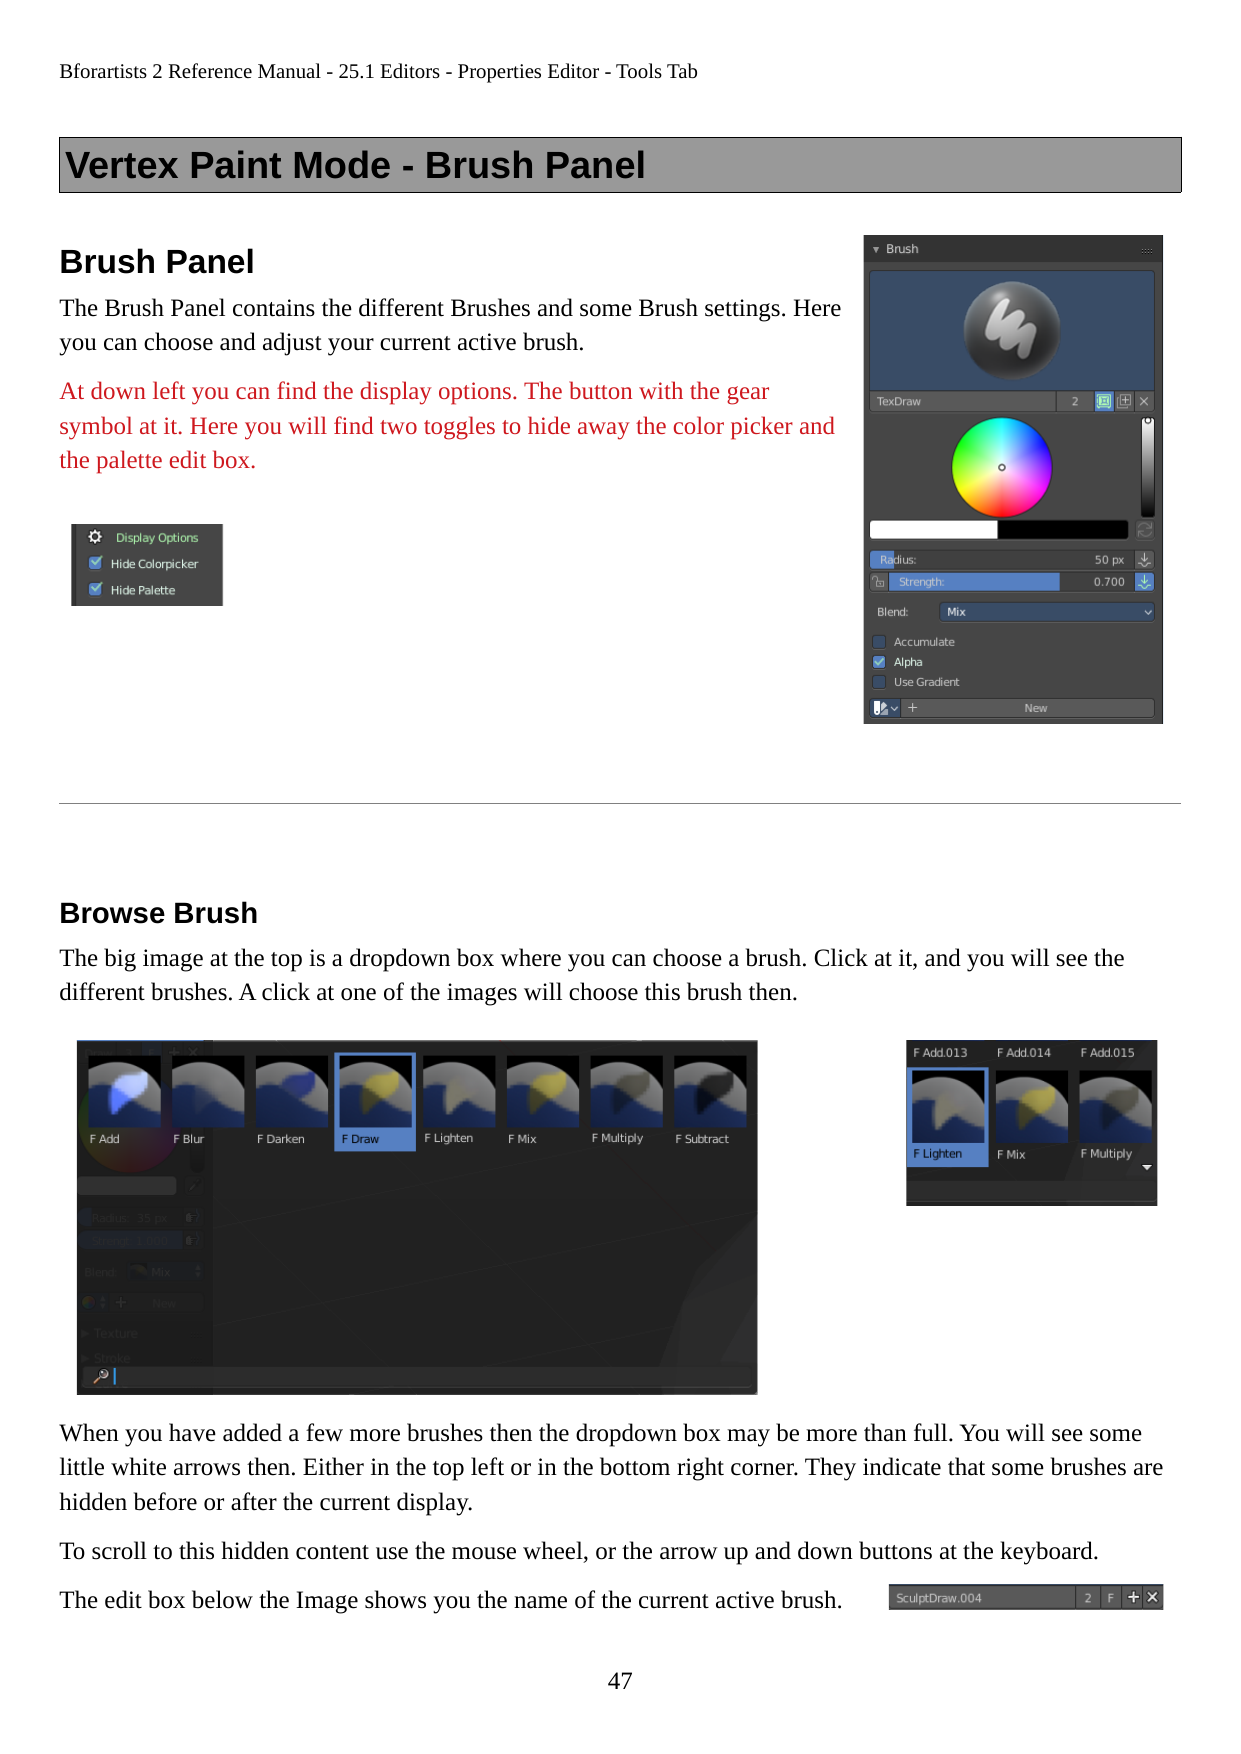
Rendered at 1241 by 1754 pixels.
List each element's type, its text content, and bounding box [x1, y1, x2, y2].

subtitle [1164, 242, 1181, 280]
subtitle Browse Brush [59, 896, 1181, 930]
text The edit box below the Image shows you the name of the current active brush. [59, 1585, 1181, 1613]
text When you have added a few more brushes then the dropdown box may be more than full. You will see some little white arrows then. Either in the top left or in the bottom right corner. They indicate that some brushes are hidden before or after the current display. [59, 1026, 1181, 1515]
picture [71, 524, 224, 606]
picture [888, 1584, 1164, 1610]
text The big image at the top is a dropdown box where you can choose a brush. Click at it, and you will see the different brushes. A click at one of the images will choose this brush then. [59, 943, 1181, 1006]
picture [906, 1040, 1158, 1206]
picture [863, 235, 1164, 724]
subtitle Brush Panel [59, 242, 863, 280]
picture [76, 1040, 758, 1395]
text The Brush Panel contains the different Brushes and some Brush settings. Here you can choose and adjust your current active brush. [59, 293, 863, 356]
table_header Vertex Paint Mode - Brush Panel [60, 138, 1181, 192]
text At down left you can find the display options. The button with the gear symbol at it. Here you will find two toggles to hide away the color picker and the palette edit box. [59, 376, 863, 474]
text To scroll to this hidden content use the mouse wheel, or the arrow up and down buttons at the keyboard. [59, 1536, 1181, 1564]
